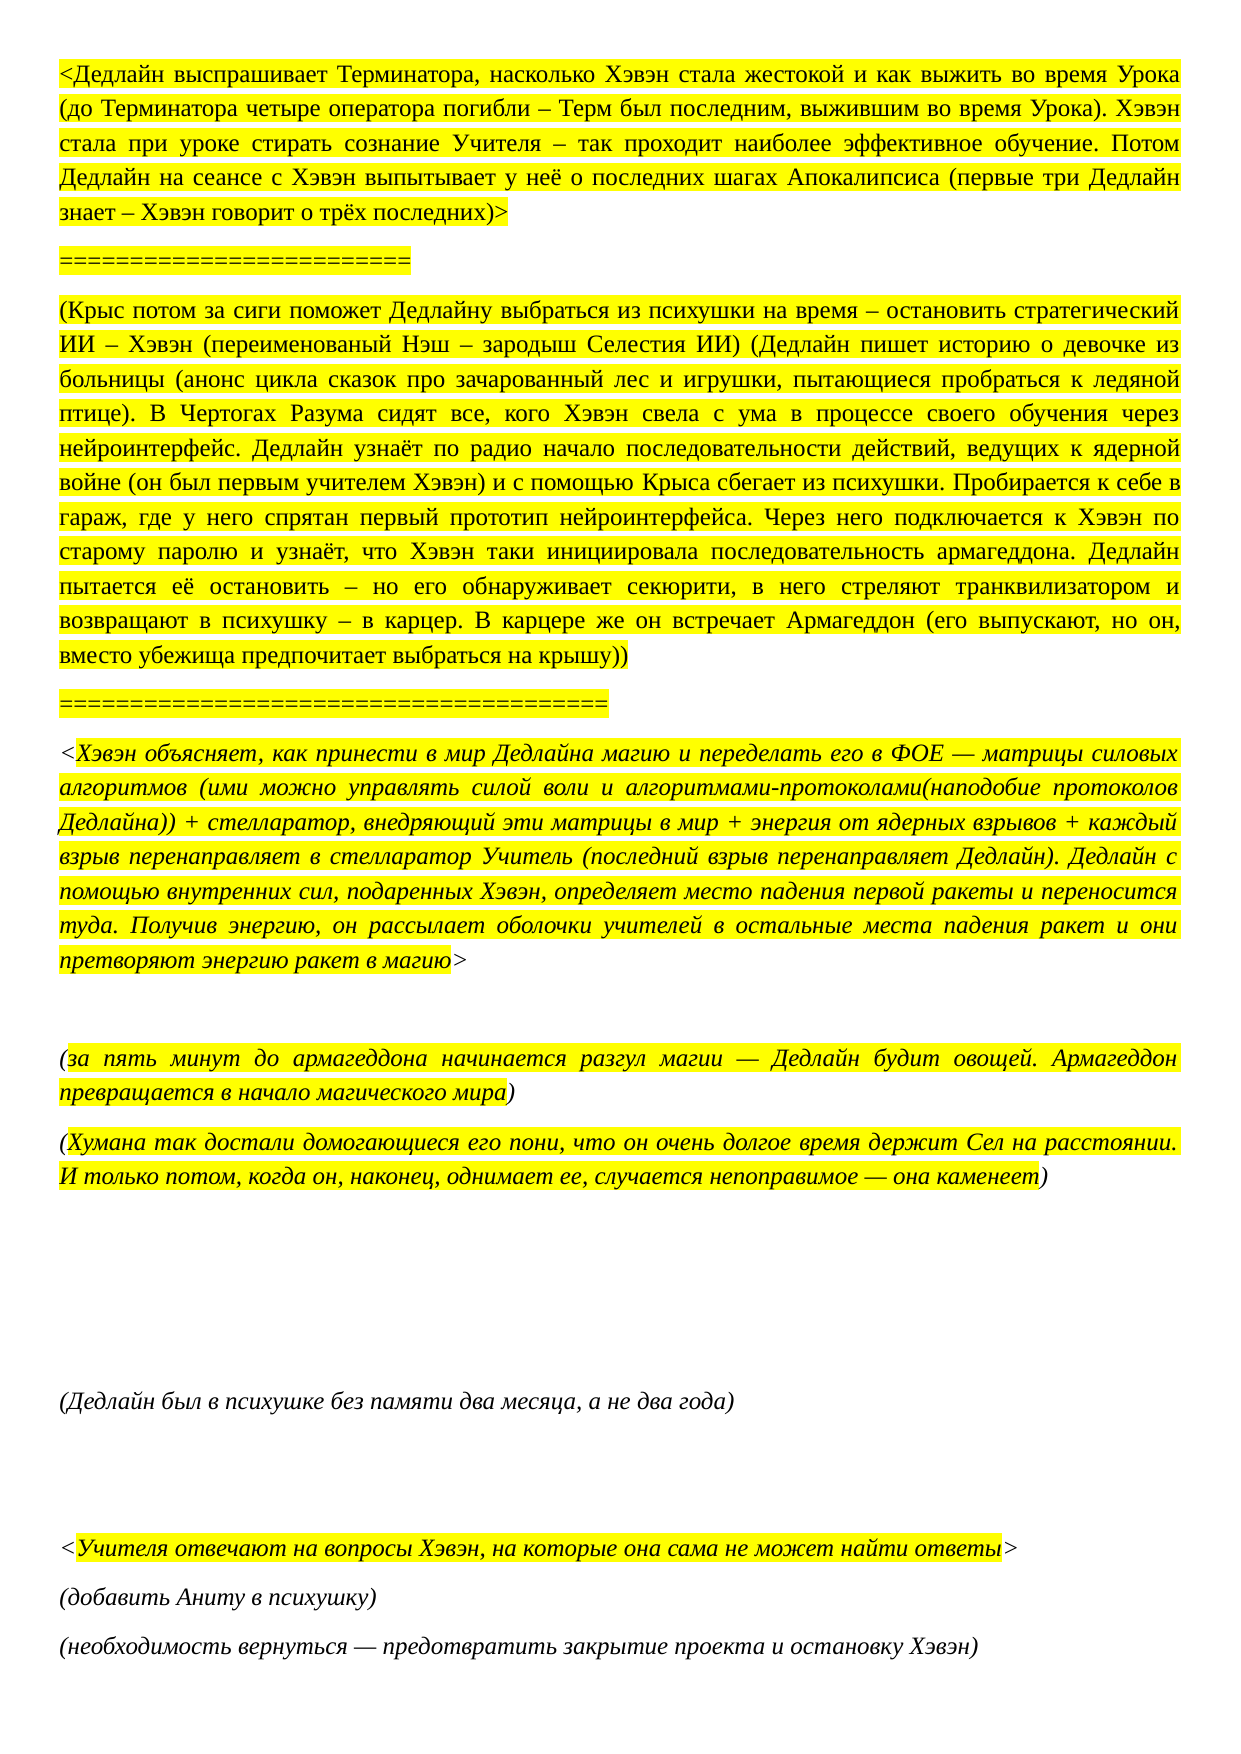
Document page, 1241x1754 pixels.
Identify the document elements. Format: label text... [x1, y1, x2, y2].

text ========================= [59, 246, 1181, 275]
text ======================================= [59, 689, 1181, 718]
text (Дедлайн был в психушке без памяти два месяца, а не два года) [59, 1386, 1181, 1415]
text (Крыс потом за сиги поможет Дедлайну выбраться из психушки на время – остановить стратегический ИИ – Хэвэн (переименованый Нэш – зародыш Селестия ИИ) (Дедлайн пишет историю о девочке из больницы (анонс цикла сказок про зачарованный лес и игрушки, пытающиеся пробраться к ледяной птице). В Чертогах Разума сидят все, кого Хэвэн свела с ума в процессе своего обучения через нейроинтерфейс. Дедлайн узнаёт по радио начало последовательности действий, ведущих к ядерной войне (он был первым учителем Хэвэн) и с помощью Крыса сбегает из психушки. Пробирается к себе в гараж, где у него спрятан первый прототип нейроинтерфейса. Через него подключается к Хэвэн по старому паролю и узнаёт, что Хэвэн таки инициировала последовательность армагеддона. Дедлайн пытается её остановить – но его обнаруживает секюрити, в него стреляют транквилизатором и возвращают в психушку – в карцер. В карцере же он встречает Армагеддон (его выпускают, но он, вместо убежища предпочитает выбраться на крышу)) [59, 295, 1181, 669]
text (за пять минут до армагеддона начинается разгул магии — Дедлайн будит овощей. Армагеддон превращается в начало магического мира) [59, 1043, 1181, 1106]
text <Дедлайн выспрашивает Терминатора, насколько Хэвэн стала жестокой и как выжить во время Урока (до Терминатора четыре оператора погибли – Терм был последним, выжившим во время Урока). Хэвэн стала при уроке стирать сознание Учителя – так проходит наиболее эффективное обучение. Потом Дедлайн на сеансе с Хэвэн выпытывает у неё о последних шагах Апокалипсиса (первые три Дедлайн знает – Хэвэн говорит о трёх последних)> [59, 59, 1181, 226]
text (необходимость вернуться — предотвратить закрытие проекта и остановку Хэвэн) [59, 1631, 1181, 1660]
text <Хэвэн объясняет, как принести в мир Дедлайна магию и переделать его в ФОЕ — матрицы силовых алгоритмов (ими можно управлять силой воли и алгоритмами-протоколами(наподобие протоколов Дедлайна)) + стелларатор, внедряющий эти матрицы в мир + энергия от ядерных взрывов + каждый взрыв перенаправляет в стелларатор Учитель (последний взрыв перенаправляет Дедлайн). Дедлайн с помощью внутренних сил, подаренных Хэвэн, определяет место падения первой ракеты и переносится туда. Получив энергию, он рассылает оболочки учителей в остальные места падения ракет и они претворяют энергию ракет в магию> [59, 738, 1181, 974]
text (Хумана так достали домогающиеся его пони, что он очень долгое время держит Сел на расстоянии. И только потом, когда он, наконец, однимает ее, случается непоправимое — она каменеет) [59, 1127, 1181, 1190]
text <Учителя отвечают на вопросы Хэвэн, на которые она сама не может найти ответы> [59, 1533, 1181, 1562]
text (добавить Аниту в психушку) [59, 1582, 1181, 1611]
